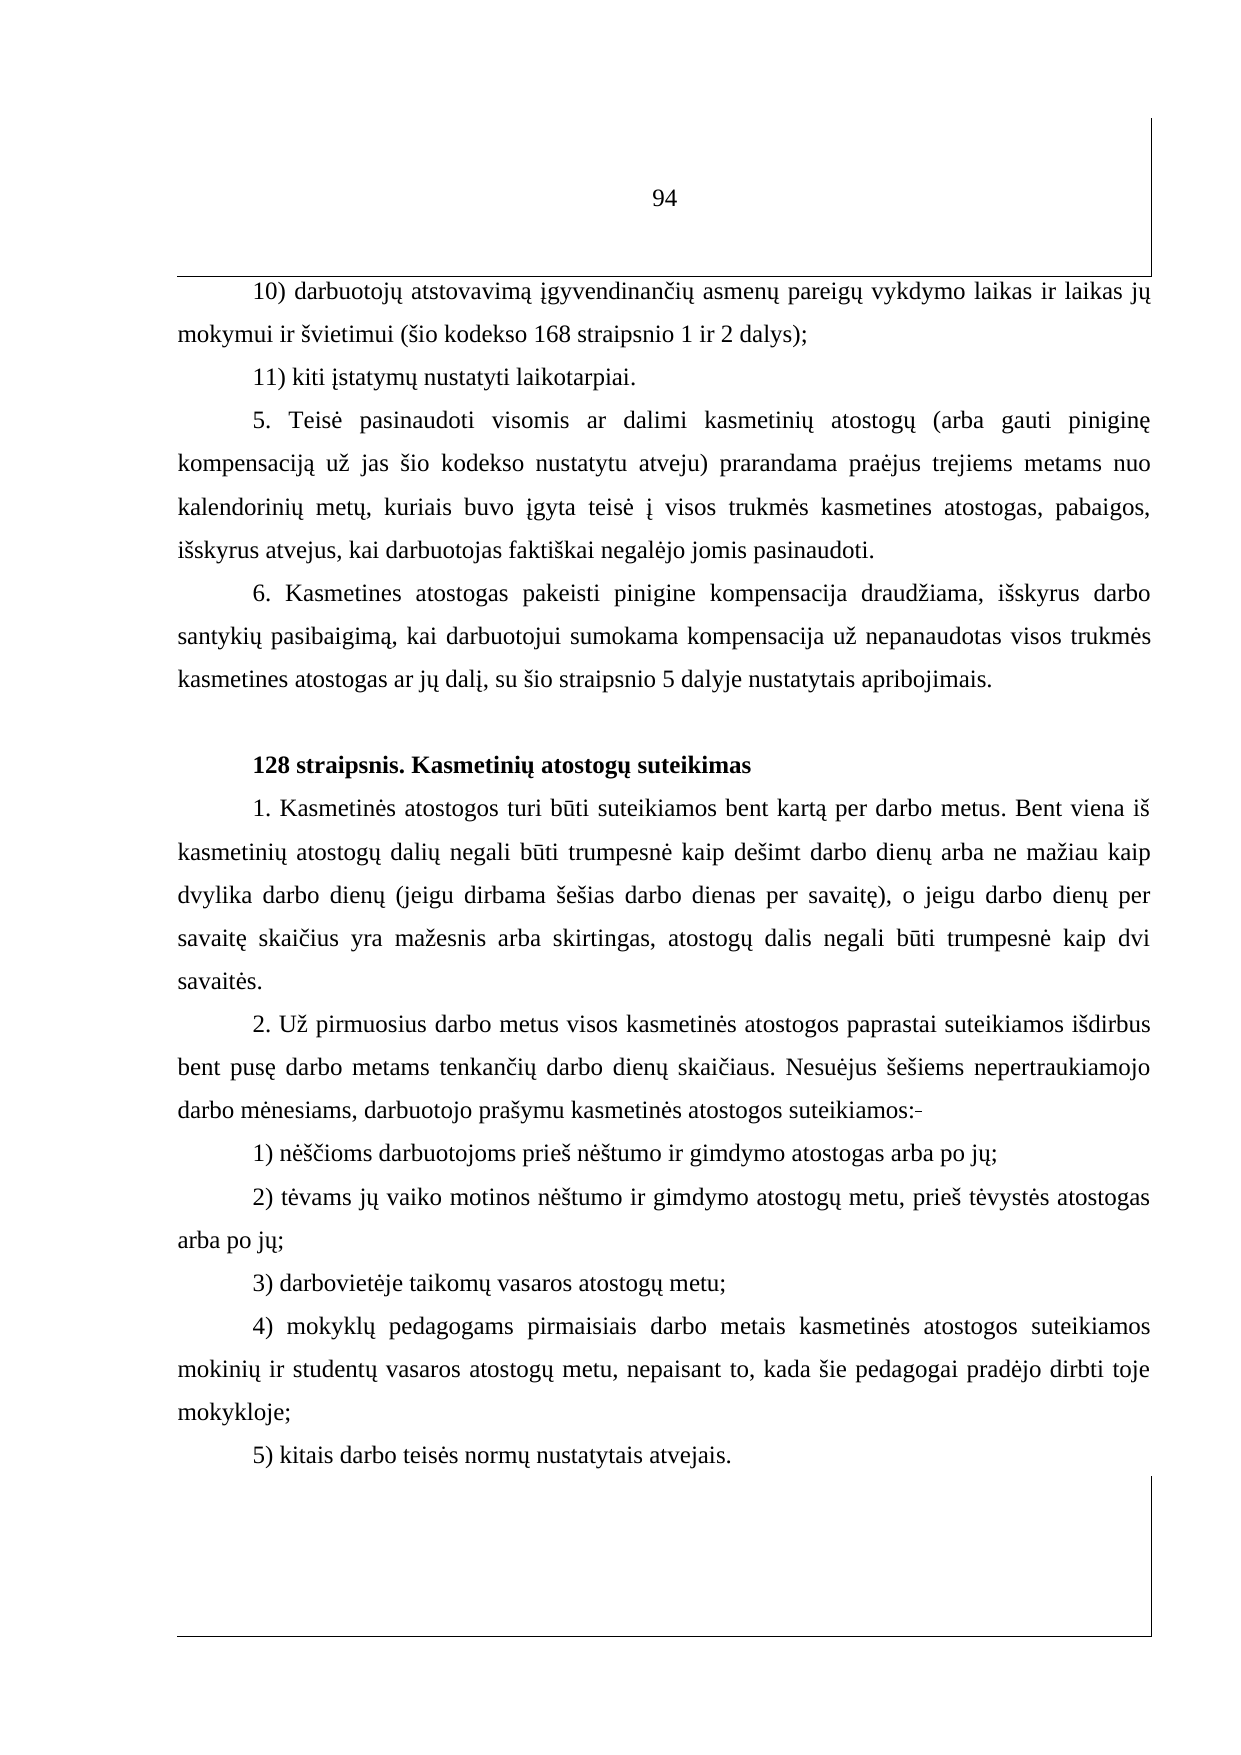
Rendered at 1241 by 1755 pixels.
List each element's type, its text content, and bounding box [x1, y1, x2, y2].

text 10) darbuotojų atstovavimą įgyvendinančių asmenų pareigų vykdymo laikas ir laikas jų mokymui ir švietimui (šio kodekso 168 straipsnio 1 ir 2 dalys); [177, 276, 1152, 348]
text 5. Teisė pasinaudoti visomis ar dalimi kasmetinių atostogų (arba gauti piniginę kompensaciją už jas šio kodekso nustatytu atveju) prarandama praėjus trejiems metams nuo kalendorinių metų, kuriais buvo įgyta teisė į visos trukmės kasmetines atostogas, pabaigos, išskyrus atvejus, kai darbuotojas faktiškai negalėjo jomis pasinaudoti. [177, 405, 1152, 563]
text 1) nėščioms darbuotojoms prieš nėštumo ir gimdymo atostogas arba po jų; [177, 1138, 1152, 1167]
subtitle 128 straipsnis. Kasmetinių atostogų suteikimas [177, 750, 1152, 779]
text 2. Už pirmuosius darbo metus visos kasmetinės atostogos paprastai suteikiamos išdirbus bent pusę darbo metams tenkančių darbo dienų skaičiaus. Nesuėjus šešiems nepertraukiamojo darbo mėnesiams, darbuotojo prašymu kasmetinės atostogos suteikiamos: [177, 1009, 1152, 1124]
text 3) darbovietėje taikomų vasaros atostogų metu; [177, 1268, 1152, 1297]
text 2) tėvams jų vaiko motinos nėštumo ir gimdymo atostogų metu, prieš tėvystės atostogas arba po jų; [177, 1182, 1152, 1253]
text 1. Kasmetinės atostogos turi būti suteikiamos bent kartą per darbo metus. Bent viena iš kasmetinių atostogų dalių negali būti trumpesnė kaip dešimt darbo dienų arba ne mažiau kaip dvylika darbo dienų (jeigu dirbama šešias darbo dienas per savaitę), o jeigu darbo dienų per savaitę skaičius yra mažesnis arba skirtingas, atostogų dalis negali būti trumpesnė kaip dvi savaitės. [177, 793, 1152, 995]
text 5) kitais darbo teisės normų nustatytais atvejais. [177, 1440, 1152, 1469]
text 6. Kasmetines atostogas pakeisti pinigine kompensacija draudžiama, išskyrus darbo santykių pasibaigimą, kai darbuotojui sumokama kompensacija už nepanaudotas visos trukmės kasmetines atostogas ar jų dalį, su šio straipsnio 5 dalyje nustatytais apribojimais. [177, 578, 1152, 693]
text 4) mokyklų pedagogams pirmaisiais darbo metais kasmetinės atostogos suteikiamos mokinių ir studentų vasaros atostogų metu, nepaisant to, kada šie pedagogai pradėjo dirbti toje mokykloje; [177, 1311, 1152, 1426]
text 11) kiti įstatymų nustatyti laikotarpiai. [177, 362, 1152, 391]
